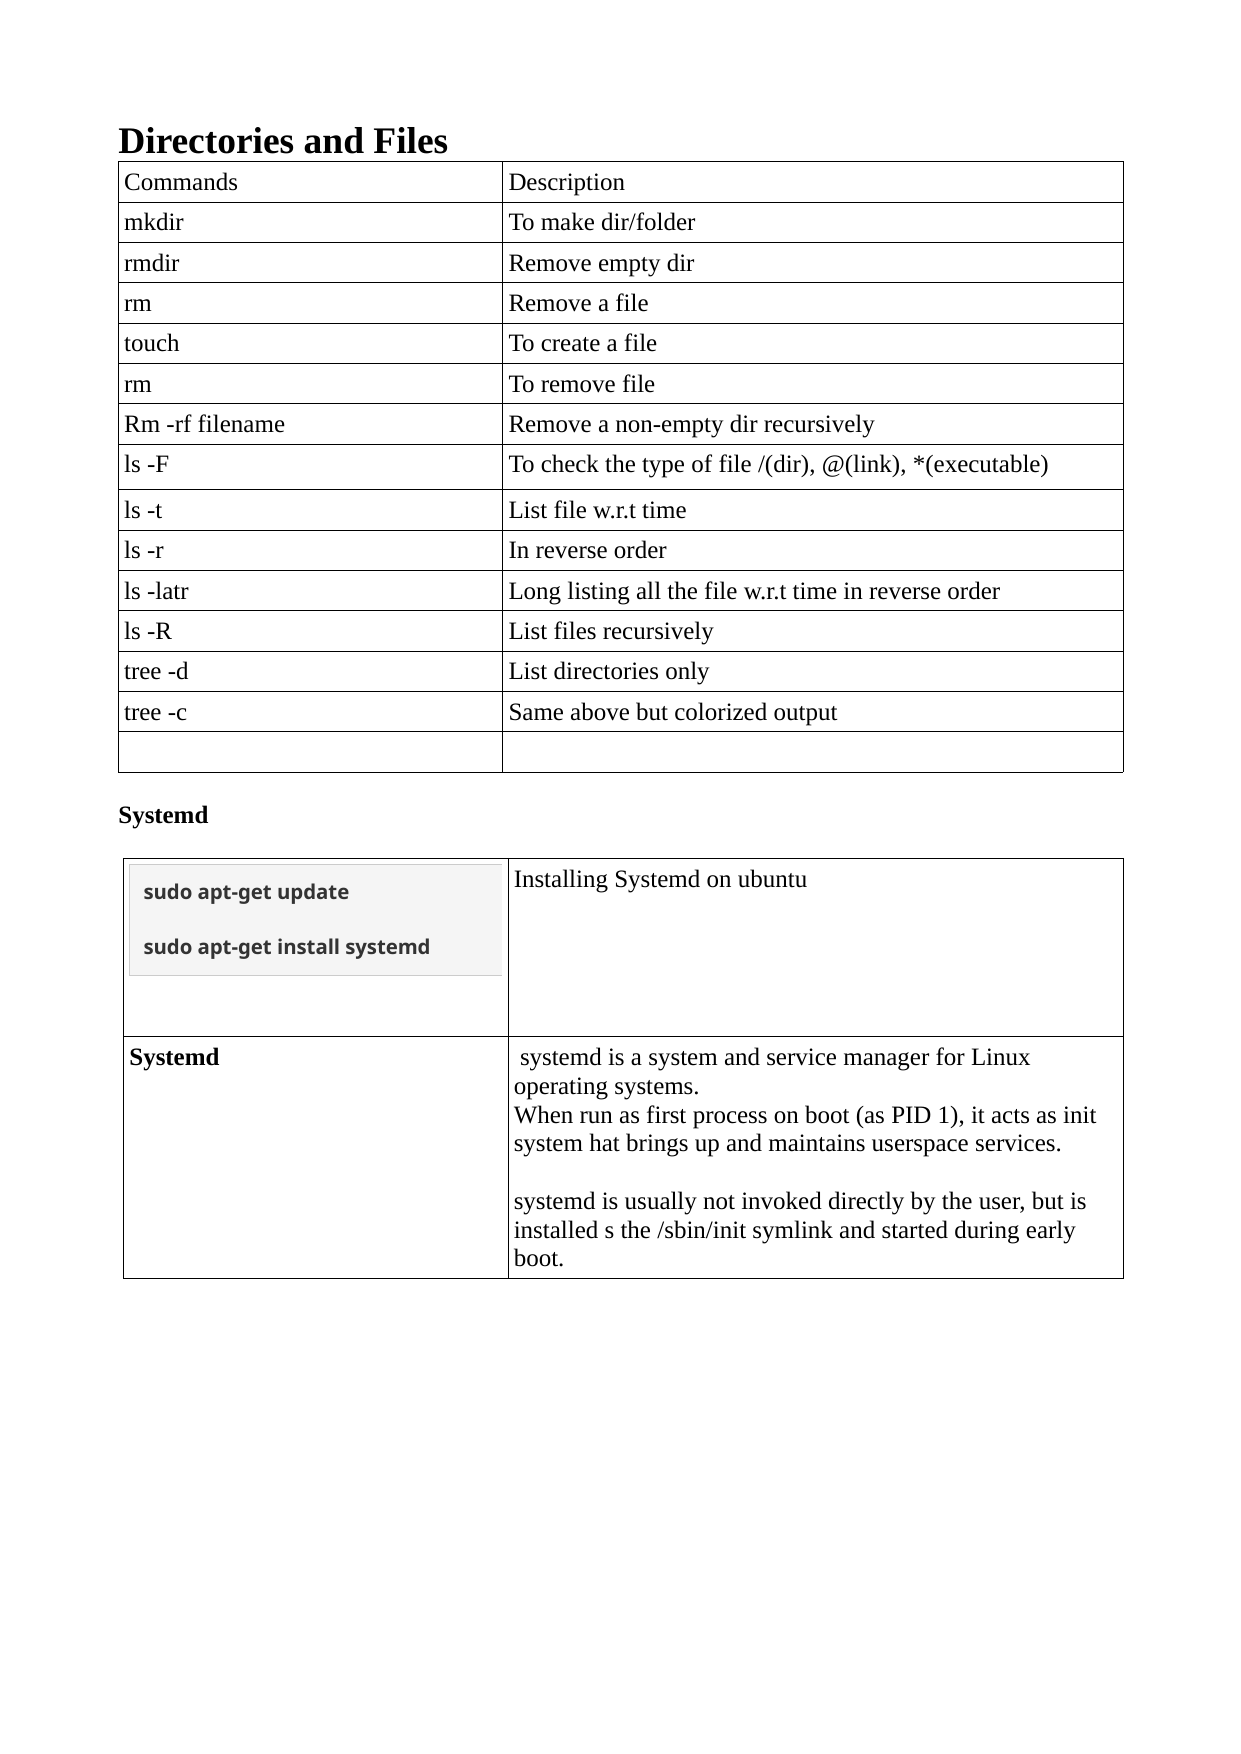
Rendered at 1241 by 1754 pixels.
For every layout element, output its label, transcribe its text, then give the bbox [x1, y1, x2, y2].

table_cell [503, 732, 1123, 772]
table_cell ls -R [119, 611, 502, 651]
table_cell To create a file [503, 324, 1123, 363]
table_cell tree -c [119, 692, 502, 731]
text Systemd [118, 800, 1122, 829]
table_header Installing Systemd on ubuntu [509, 859, 1123, 1036]
table_cell systemd is a system and service manager for Linux operating systems. When run as first process on boot (as PID 1), it acts as init system hat brings up and maintains userspace services. systemd is usually not invoked directly by the user, but is installed s the /sbin/init symlink and started during early boot. [509, 1037, 1123, 1278]
table_cell Same above but colorized output [503, 692, 1123, 731]
table_cell [119, 732, 502, 772]
table_cell mkdir [119, 203, 502, 242]
table_cell To check the type of file /(dir), @(link), *(executable) [503, 445, 1123, 489]
text Directories and Files [118, 118, 1122, 161]
table_cell rmdir [119, 243, 502, 282]
table_cell rm [119, 283, 502, 322]
table_cell ls -F [119, 445, 502, 489]
table_cell touch [119, 324, 502, 363]
table_cell Remove empty dir [503, 243, 1123, 282]
table_cell Systemd [124, 1037, 508, 1278]
table_header Commands [119, 162, 502, 202]
table_header Description [503, 162, 1123, 202]
table_cell List file w.r.t time [503, 490, 1123, 530]
table_cell List directories only [503, 652, 1123, 691]
table_cell To remove file [503, 364, 1123, 403]
table_cell In reverse order [503, 531, 1123, 570]
table_cell To make dir/folder [503, 203, 1123, 242]
table_cell Remove a non-empty dir recursively [503, 404, 1123, 443]
table_cell tree -d [119, 652, 502, 691]
table_cell ls -r [119, 531, 502, 570]
table_cell Remove a file [503, 283, 1123, 322]
table_cell Long listing all the file w.r.t time in reverse order [503, 571, 1123, 610]
table_cell List files recursively [503, 611, 1123, 651]
table_header sudo apt-get update sudo apt-get install systemd [124, 859, 508, 1036]
table_cell rm [119, 364, 502, 403]
table_cell ls -latr [119, 571, 502, 610]
table_cell ls -t [119, 490, 502, 530]
table_cell Rm -rf filename [119, 404, 502, 443]
